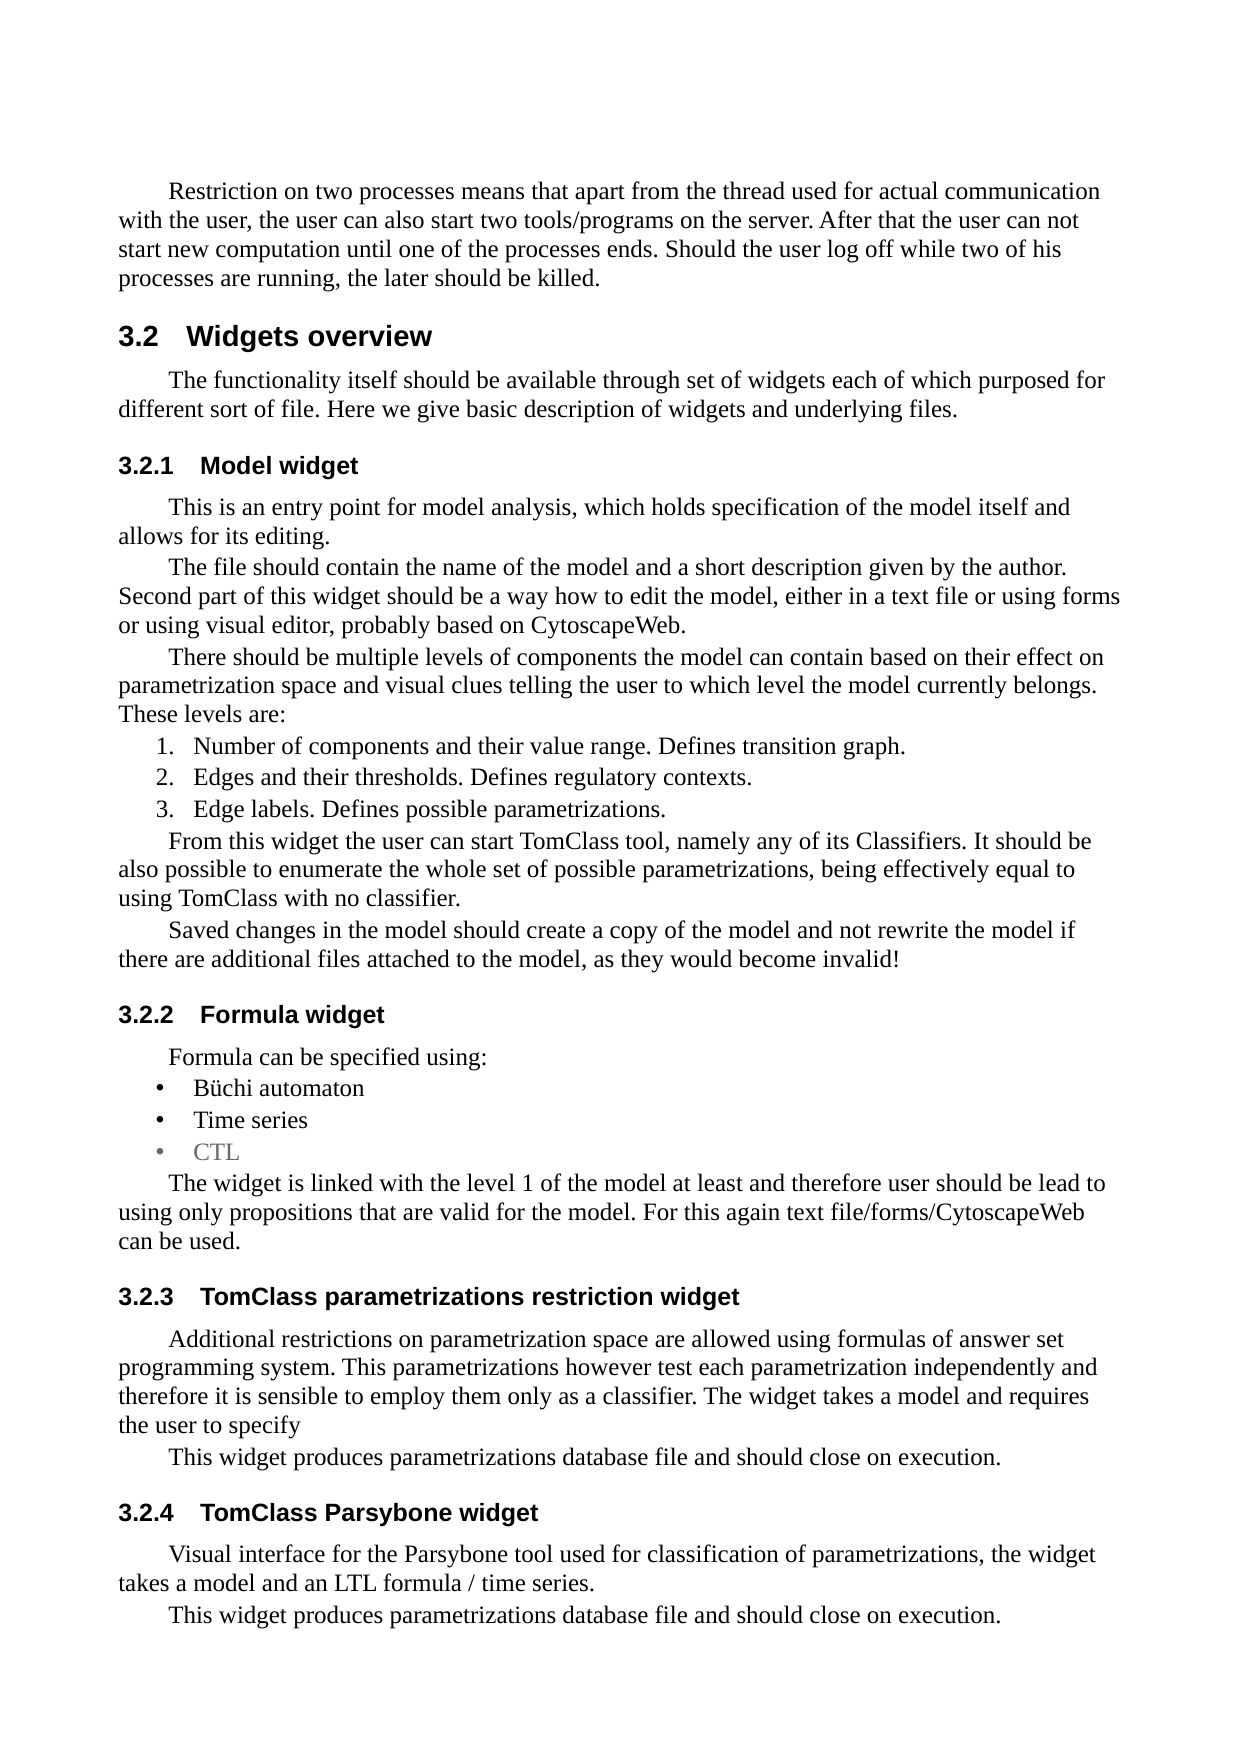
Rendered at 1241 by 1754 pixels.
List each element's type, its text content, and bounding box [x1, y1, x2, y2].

list Time series [156, 1105, 1122, 1134]
subtitle Formula widget [118, 1000, 1122, 1029]
text The functionality itself should be available through set of widgets each of which purposed for different sort of file. Here we give basic description of widgets and underlying files. [118, 365, 1122, 423]
text The widget is linked with the level 1 of the model at least and therefore user should be lead to using only propositions that are valid for the model. For this again text file/forms/CytoscapeWeb can be used. [118, 1168, 1122, 1254]
list Number of components and their value range. Defines transition graph. [156, 731, 1122, 759]
list Büchi automaton [156, 1073, 1122, 1102]
list Edge labels. Defines possible parametrizations. [156, 794, 1122, 823]
text Additional restrictions on parametrization space are allowed using formulas of answer set programming system. This parametrizations however test each parametrization independently and therefore it is sensible to employ them only as a classifier. The widget takes a model and requires the user to specify [118, 1324, 1122, 1439]
text Visual interface for the Parsybone tool used for classification of parametrizations, the widget takes a model and an LTL formula / time series. [118, 1539, 1122, 1597]
subtitle Widgets overview [118, 319, 1122, 353]
subtitle Model widget [118, 451, 1122, 479]
subtitle TomClass parametrizations restriction widget [118, 1282, 1122, 1311]
text The file should contain the name of the model and a short description given by the author. Second part of this widget should be a way how to edit the model, either in a text file or using forms or using visual editor, probably based on CytoscapeWeb. [118, 552, 1122, 639]
text This widget produces parametrizations database file and should close on execution. [118, 1442, 1122, 1470]
text From this widget the user can start TomClass tool, namely any of its Classifiers. It should be also possible to enumerate the whole set of possible parametrizations, being effectively equal to using TomClass with no classifier. [118, 826, 1122, 912]
list Edges and their thresholds. Defines regulatory contexts. [156, 762, 1122, 791]
text Saved changes in the model should create a copy of the model and not rewrite the model if there are additional files attached to the model, as they would become invalid! [118, 915, 1122, 972]
subtitle TomClass Parsybone widget [118, 1498, 1122, 1527]
text This is an entry point for model analysis, which holds specification of the model itself and allows for its editing. [118, 492, 1122, 549]
text This widget produces parametrizations database file and should close on execution. [118, 1600, 1122, 1629]
text There should be multiple levels of components the model can contain based on their effect on parametrization space and visual clues telling the user to which level the model currently belongs. These levels are: [118, 642, 1122, 728]
text Formula can be specified using: [118, 1042, 1122, 1070]
list CTL [156, 1137, 1122, 1165]
text Restriction on two processes means that apart from the thread used for actual communication with the user, the user can also start two tools/programs on the server. After that the user can not start new computation until one of the processes ends. Should the user log off while two of his processes are running, the later should be killed. [118, 176, 1122, 291]
